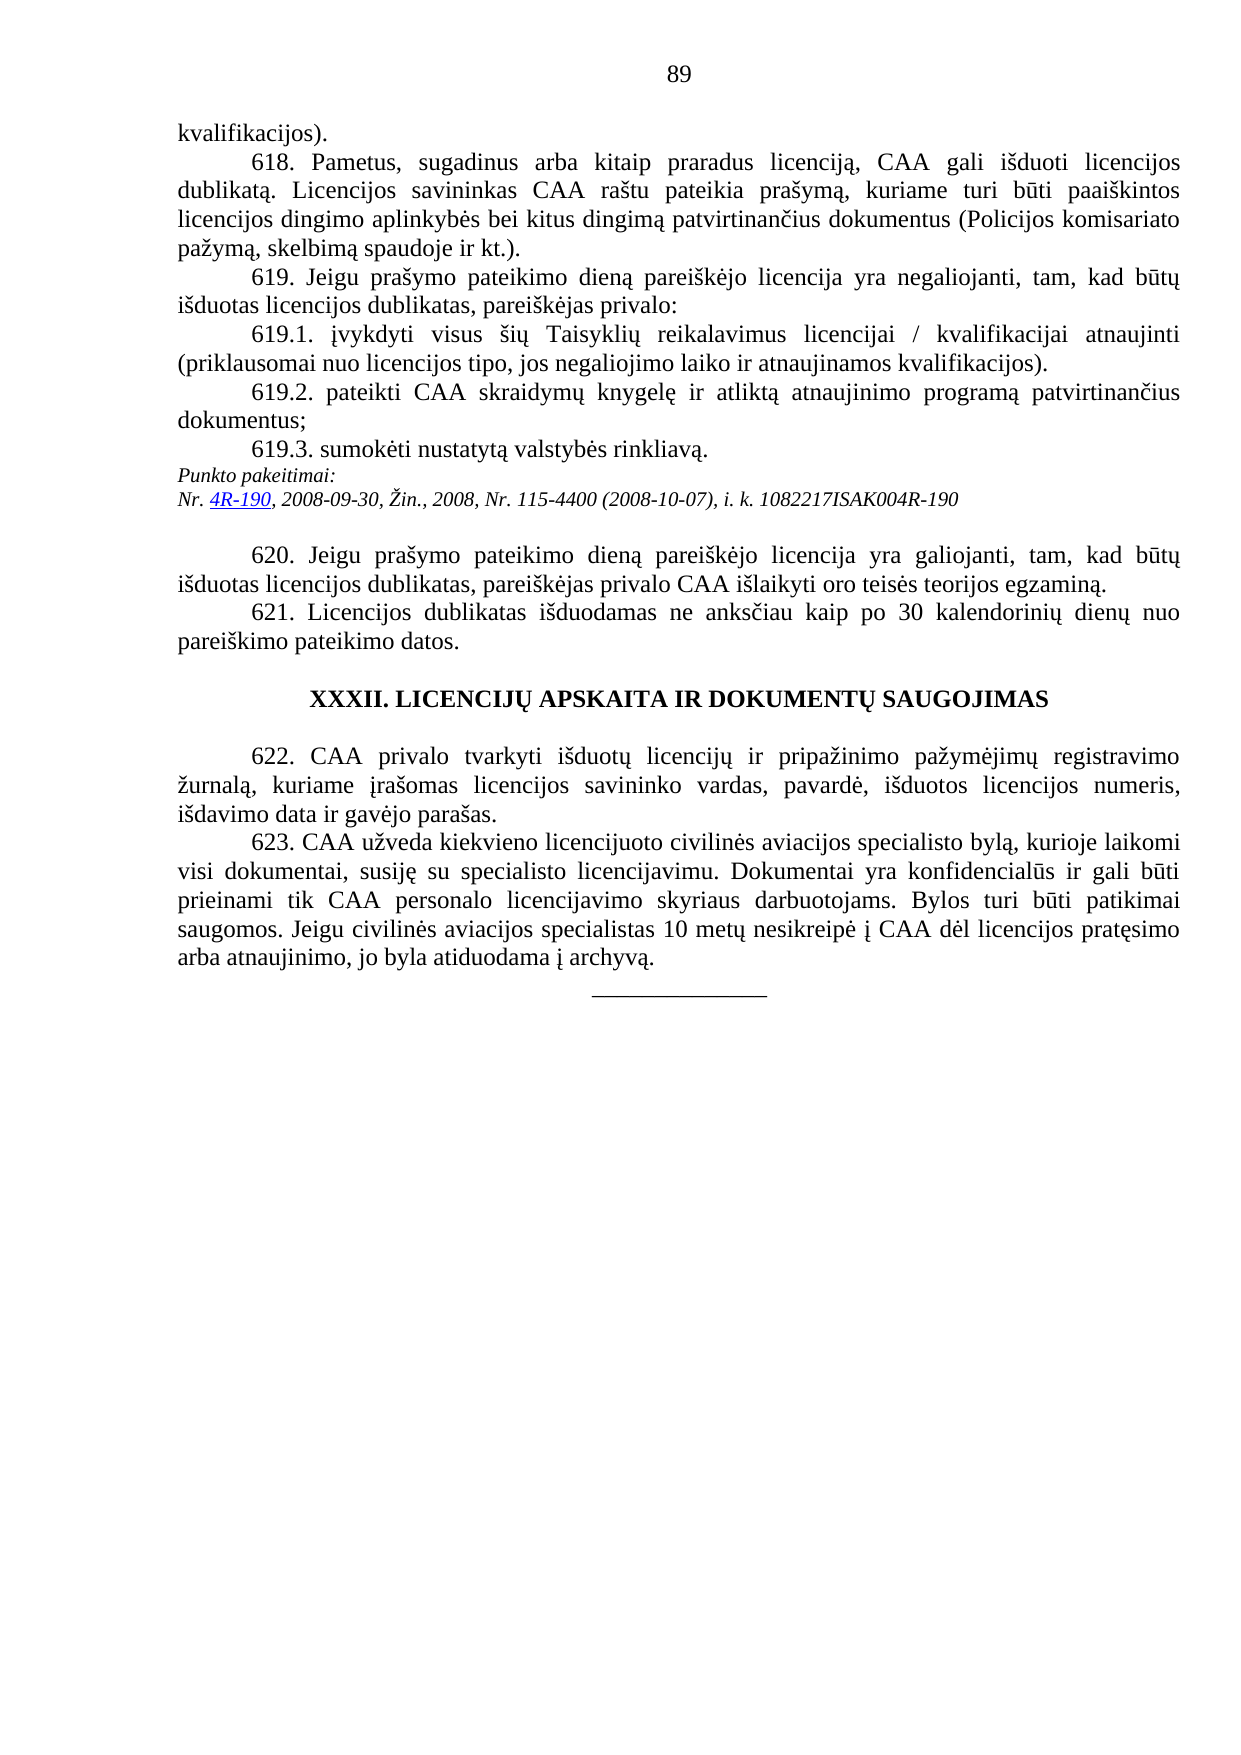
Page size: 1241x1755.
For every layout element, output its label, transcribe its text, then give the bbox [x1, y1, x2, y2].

text 621. Licencijos dublikatas išduodamas ne anksčiau kaip po 30 kalendorinių dienų nuo pareiškimo pateikimo datos. [177, 597, 1181, 655]
text 619. Jeigu prašymo pateikimo dieną pareiškėjo licencija yra negaliojanti, tam, kad būtų išduotas licencijos dublikatas, pareiškėjas privalo: [177, 262, 1181, 319]
text 618. Pametus, sugadinus arba kitaip praradus licenciją, CAA gali išduoti licencijos dublikatą. Licencijos savininkas CAA raštu pateikia prašymą, kuriame turi būti paaiškintos licencijos dingimo aplinkybės bei kitus dingimą patvirtinančius dokumentus (Policijos komisariato pažymą, skelbimą spaudoje ir kt.). [177, 147, 1181, 262]
text kvalifikacijos). [177, 118, 1181, 147]
text Punkto pakeitimai: [177, 463, 1181, 487]
text XXXII. LICENCIJŲ APSKAITA IR DOKUMENTŲ SAUGOJIMAS [177, 684, 1181, 712]
text 619.3. sumokėti nustatytą valstybės rinkliavą. [177, 434, 1181, 463]
text 619.1. įvykdyti visus šių Taisyklių reikalavimus licencijai / kvalifikacijai atnaujinti (priklausomai nuo licencijos tipo, jos negaliojimo laiko ir atnaujinamos kvalifikacijos). [177, 319, 1181, 377]
text 619.2. pateikti CAA skraidymų knygelę ir atliktą atnaujinimo programą patvirtinančius dokumentus; [177, 377, 1181, 434]
text 623. CAA užveda kiekvieno licencijuoto civilinės aviacijos specialisto bylą, kurioje laikomi visi dokumentai, susiję su specialisto licencijavimu. Dokumentai yra konfidencialūs ir gali būti prieinami tik CAA personalo licencijavimo skyriaus darbuotojams. Bylos turi būti patikimai saugomos. Jeigu civilinės aviacijos specialistas 10 metų nesikreipė į CAA dėl licencijos pratęsimo arba atnaujinimo, jo byla atiduodama į archyvą. [177, 827, 1181, 971]
text ______________ [177, 971, 1181, 1000]
text Nr. 4R-190, 2008-09-30, Žin., 2008, Nr. 115-4400 (2008-10-07), i. k. 1082217ISAK004R-190 [177, 487, 1181, 511]
text 622. CAA privalo tvarkyti išduotų licencijų ir pripažinimo pažymėjimų registravimo žurnalą, kuriame įrašomas licencijos savininko vardas, pavardė, išduotos licencijos numeris, išdavimo data ir gavėjo parašas. [177, 741, 1181, 827]
text 620. Jeigu prašymo pateikimo dieną pareiškėjo licencija yra galiojanti, tam, kad būtų išduotas licencijos dublikatas, pareiškėjas privalo CAA išlaikyti oro teisės teorijos egzaminą. [177, 540, 1181, 597]
